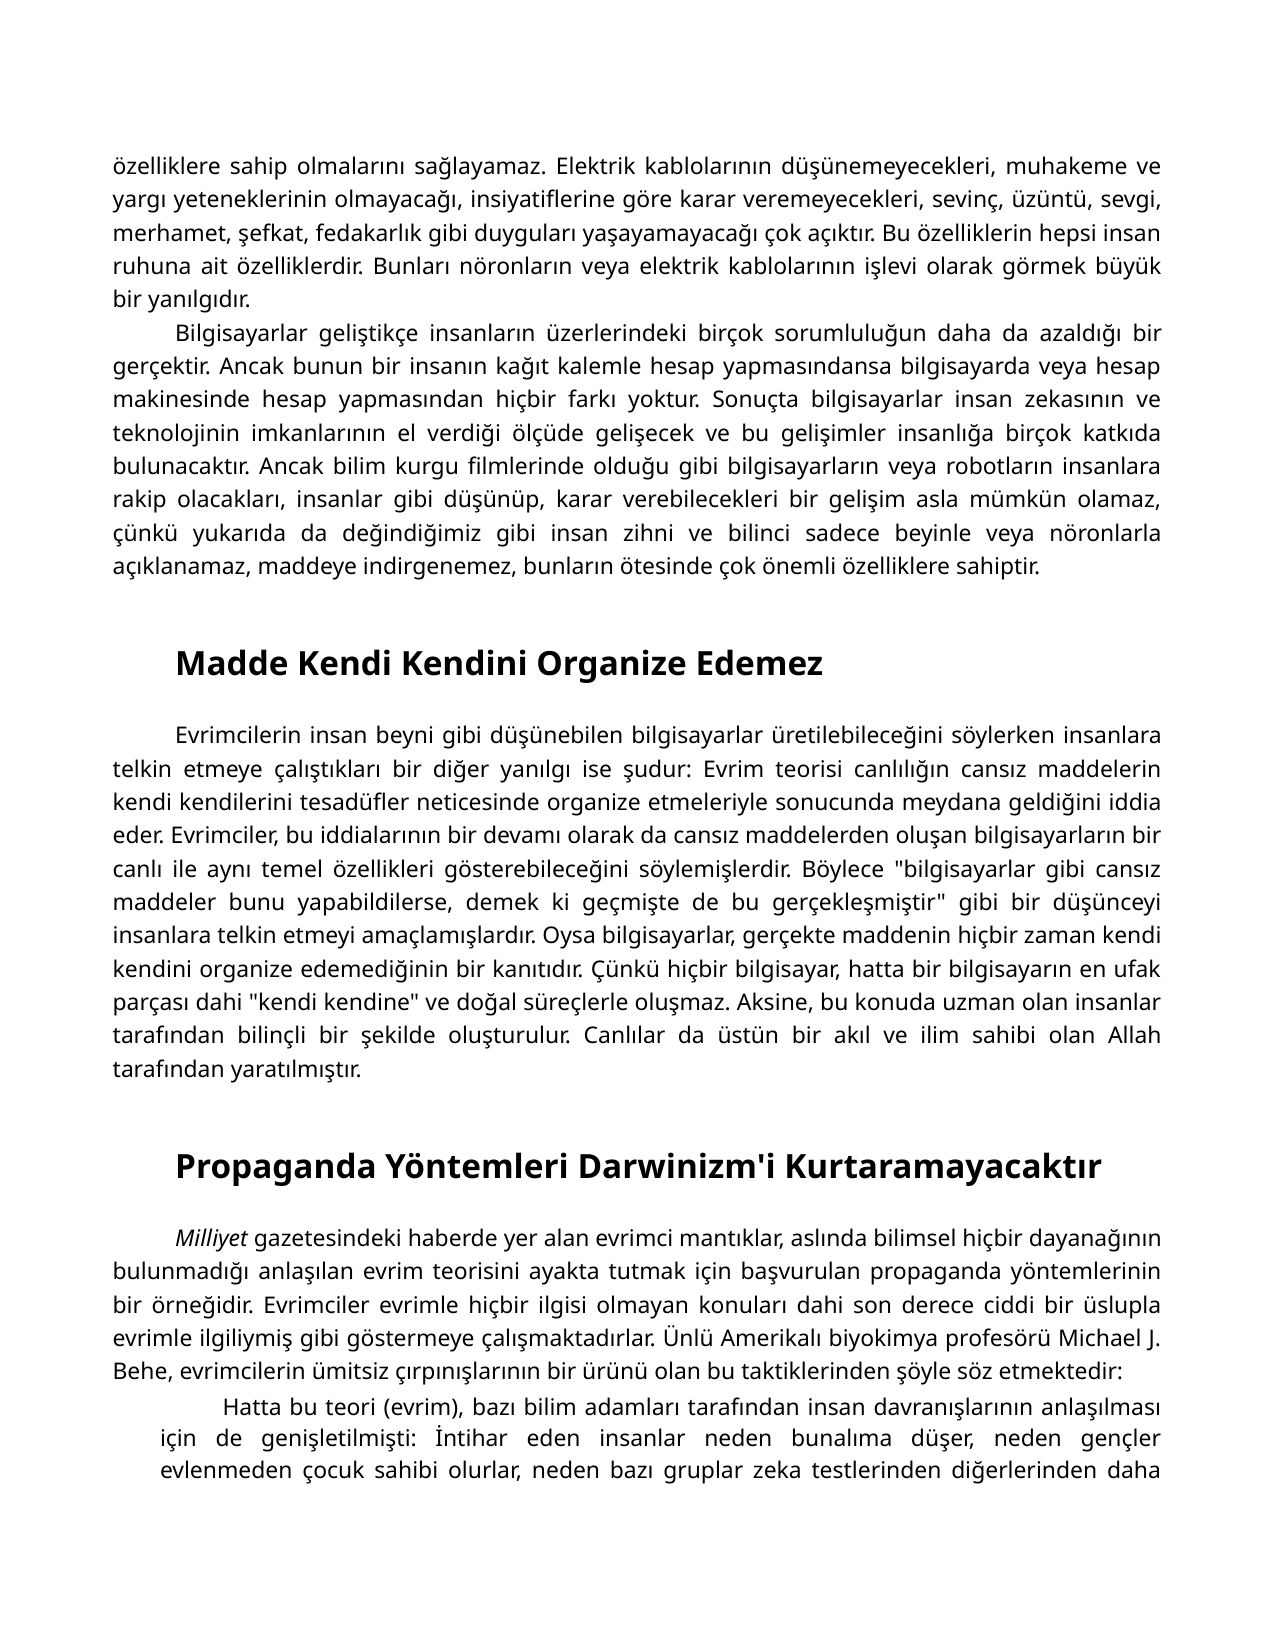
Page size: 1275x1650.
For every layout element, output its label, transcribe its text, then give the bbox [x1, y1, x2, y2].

subtitle Madde Kendi Kendini Organize Edemez [112, 652, 1162, 681]
subtitle Propaganda Yöntemleri Darwinizm'i Kurtaramayacaktır [112, 1155, 1162, 1184]
text özelliklere sahip olmalarını sağlayamaz. Elektrik kablolarının düşünemeyecekleri, muhakeme ve yargı yeteneklerinin olmayacağı, insiyatiflerine göre karar veremeyecekleri, sevinç, üzüntü, sevgi, merhamet, şefkat, fedakarlık gibi duyguları yaşayamayacağı çok açıktır. Bu özelliklerin hepsi insan ruhuna ait özelliklerdir. Bunları nöronların veya elektrik kablolarının işlevi olarak görmek büyük bir yanılgıdır. [112, 148, 1162, 314]
text Milliyet gazetesindeki haberde yer alan evrimci mantıklar, aslında bilimsel hiçbir dayanağının bulunmadığı anlaşılan evrim teorisini ayakta tutmak için başvurulan propaganda yöntemlerinin bir örneğidir. Evrimciler evrimle hiçbir ilgisi olmayan konuları dahi son derece ciddi bir üslupla evrimle ilgiliymiş gibi göstermeye çalışmaktadırlar. Ünlü Amerikalı biyokimya profesörü Michael J. Behe, evrimcilerin ümitsiz çırpınışlarının bir ürünü olan bu taktiklerinden şöyle söz etmektedir: [112, 1220, 1162, 1386]
text Evrimcilerin insan beyni gibi düşünebilen bilgisayarlar üretilebileceğini söylerken insanlara telkin etmeye çalıştıkları bir diğer yanılgı ise şudur: Evrim teorisi canlılığın cansız maddelerin kendi kendilerini tesadüfler neticesinde organize etmeleriyle sonucunda meydana geldiğini iddia eder. Evrimciler, bu iddialarının bir devamı olarak da cansız maddelerden oluşan bilgisayarların bir canlı ile aynı temel özellikleri gösterebileceğini söylemişlerdir. Böylece "bilgisayarlar gibi cansız maddeler bunu yapabildilerse, demek ki geçmişte de bu gerçekleşmiştir" gibi bir düşünceyi insanlara telkin etmeyi amaçlamışlardır. Oysa bilgisayarlar, gerçekte maddenin hiçbir zaman kendi kendini organize edemediğinin bir kanıtıdır. Çünkü hiçbir bilgisayar, hatta bir bilgisayarın en ufak parçası dahi "kendi kendine" ve doğal süreçlerle oluşmaz. Aksine, bu konuda uzman olan insanlar tarafından bilinçli bir şekilde oluşturulur. Canlılar da üstün bir akıl ve ilim sahibi olan Allah tarafından yaratılmıştır. [112, 717, 1162, 1084]
text Bilgisayarlar geliştikçe insanların üzerlerindeki birçok sorumluluğun daha da azaldığı bir gerçektir. Ancak bunun bir insanın kağıt kalemle hesap yapmasındansa bilgisayarda veya hesap makinesinde hesap yapmasından hiçbir farkı yoktur. Sonuçta bilgisayarlar insan zekasının ve teknolojinin imkanlarının el verdiği ölçüde gelişecek ve bu gelişimler insanlığa birçok katkıda bulunacaktır. Ancak bilim kurgu filmlerinde olduğu gibi bilgisayarların veya robotların insanlara rakip olacakları, insanlar gibi düşünüp, karar verebilecekleri bir gelişim asla mümkün olamaz, çünkü yukarıda da değindiğimiz gibi insan zihni ve bilinci sadece beyinle veya nöronlarla açıklanamaz, maddeye indirgenemez, bunların ötesinde çok önemli özelliklere sahiptir. [112, 314, 1162, 581]
text Hatta bu teori (evrim), bazı bilim adamları tarafından insan davranışlarının anlaşılması için de genişletilmişti: İntihar eden insanlar neden bunalıma düşer, neden gençler evlenmeden çocuk sahibi olurlar, neden bazı gruplar zeka testlerinden diğerlerinden daha [160, 1391, 1162, 1484]
